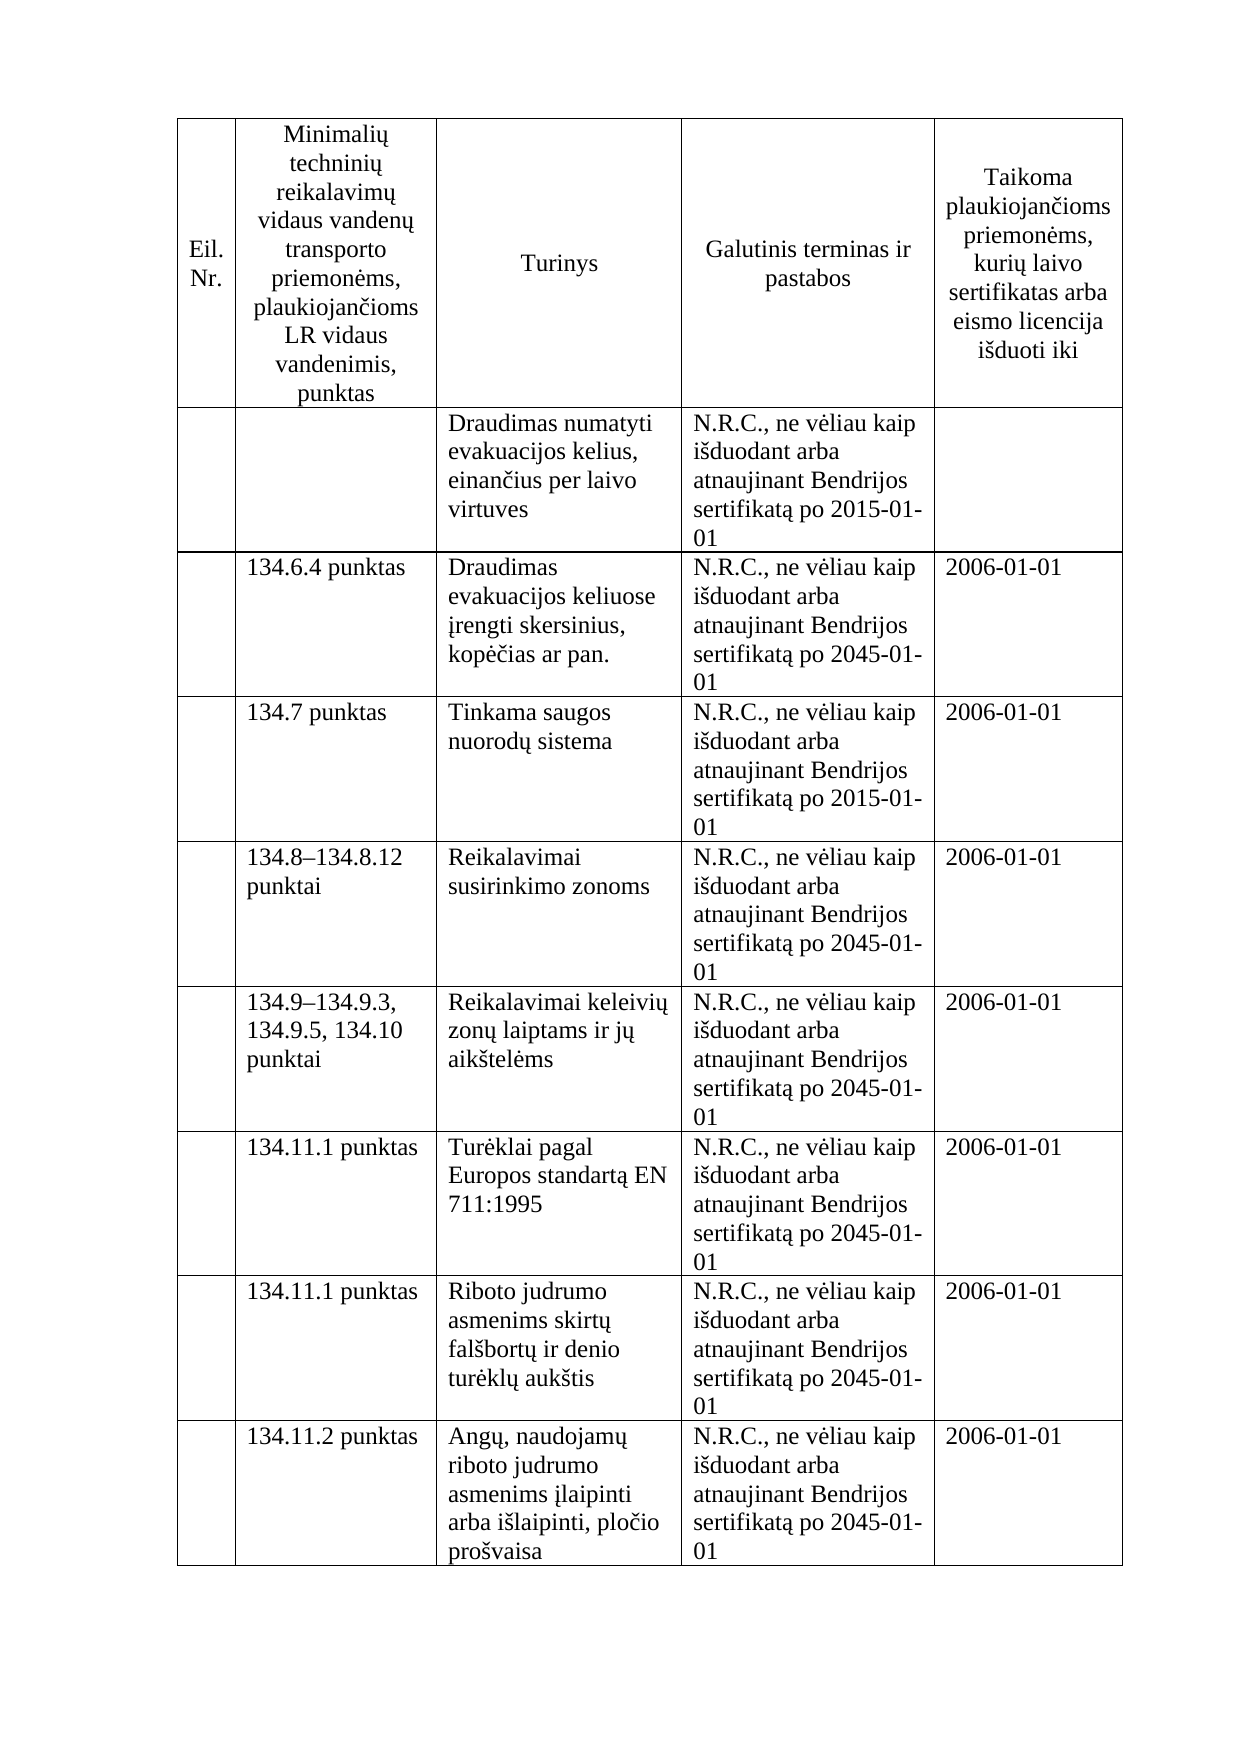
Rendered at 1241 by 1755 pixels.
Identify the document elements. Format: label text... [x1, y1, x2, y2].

table_cell 134.11.1 punktas [236, 1132, 436, 1275]
table_cell N.R.C., ne vėliau kaip išduodant arba atnaujinant Bendrijos sertifikatą po 2045-01-01 [682, 1421, 934, 1565]
table_cell [236, 408, 436, 551]
table_cell 134.11.2 punktas [236, 1421, 436, 1565]
table_cell N.R.C., ne vėliau kaip išduodant arba atnaujinant Bendrijos sertifikatą po 2015-01-01 [682, 408, 934, 551]
table_cell Angų, naudojamų riboto judrumo asmenims įlaipinti arba išlaipinti, pločio prošvaisa [437, 1421, 681, 1565]
table_cell [178, 1276, 235, 1420]
table_cell [178, 553, 235, 696]
table_cell 2006-01-01 [935, 1276, 1122, 1420]
table_cell 2006-01-01 [935, 987, 1122, 1131]
table_cell Draudimas numatyti evakuacijos kelius, einančius per laivo virtuves [437, 408, 681, 551]
table_header Minimalių techninių reikalavimų vidaus vandenų transporto priemonėms, plaukiojančioms LR vidaus vandenimis, punktas [236, 119, 436, 407]
table_header Eil. Nr. [178, 119, 235, 407]
table_header Taikoma plaukiojančioms priemonėms, kurių laivo sertifikatas arba eismo licencija išduoti iki [935, 119, 1122, 407]
table_cell N.R.C., ne vėliau kaip išduodant arba atnaujinant Bendrijos sertifikatą po 2045-01-01 [682, 1276, 934, 1420]
table_cell 2006-01-01 [935, 697, 1122, 841]
table_cell 2006-01-01 [935, 1421, 1122, 1565]
table_cell 2006-01-01 [935, 553, 1122, 696]
table_cell [178, 842, 235, 986]
table_cell 2006-01-01 [935, 842, 1122, 986]
table_cell 134.6.4 punktas [236, 553, 436, 696]
table_cell 134.11.1 punktas [236, 1276, 436, 1420]
table_header Turinys [437, 119, 681, 407]
table_cell [178, 697, 235, 841]
table_cell N.R.C., ne vėliau kaip išduodant arba atnaujinant Bendrijos sertifikatą po 2015-01-01 [682, 697, 934, 841]
table_cell N.R.C., ne vėliau kaip išduodant arba atnaujinant Bendrijos sertifikatą po 2045-01-01 [682, 842, 934, 986]
table_cell Reikalavimai keleivių zonų laiptams ir jų aikštelėms [437, 987, 681, 1131]
table_cell N.R.C., ne vėliau kaip išduodant arba atnaujinant Bendrijos sertifikatą po 2045-01-01 [682, 987, 934, 1131]
table_cell N.R.C., ne vėliau kaip išduodant arba atnaujinant Bendrijos sertifikatą po 2045-01-01 [682, 1132, 934, 1275]
table_cell 134.7 punktas [236, 697, 436, 841]
table_cell [178, 1421, 235, 1565]
table_cell Draudimas evakuacijos keliuose įrengti skersinius, kopėčias ar pan. [437, 553, 681, 696]
table_cell [935, 408, 1122, 551]
table_cell Tinkama saugos nuorodų sistema [437, 697, 681, 841]
table_cell 134.9–134.9.3, 134.9.5, 134.10 punktai [236, 987, 436, 1131]
table_cell Turėklai pagal Europos standartą EN 711:1995 [437, 1132, 681, 1275]
table_cell [178, 408, 235, 551]
table_cell 2006-01-01 [935, 1132, 1122, 1275]
table_cell [178, 1132, 235, 1275]
table_header Galutinis terminas ir pastabos [682, 119, 934, 407]
table_cell Reikalavimai susirinkimo zonoms [437, 842, 681, 986]
table_cell Riboto judrumo asmenims skirtų falšbortų ir denio turėklų aukštis [437, 1276, 681, 1420]
table_cell 134.8–134.8.12 punktai [236, 842, 436, 986]
table_cell [178, 987, 235, 1131]
table_cell N.R.C., ne vėliau kaip išduodant arba atnaujinant Bendrijos sertifikatą po 2045-01-01 [682, 553, 934, 696]
